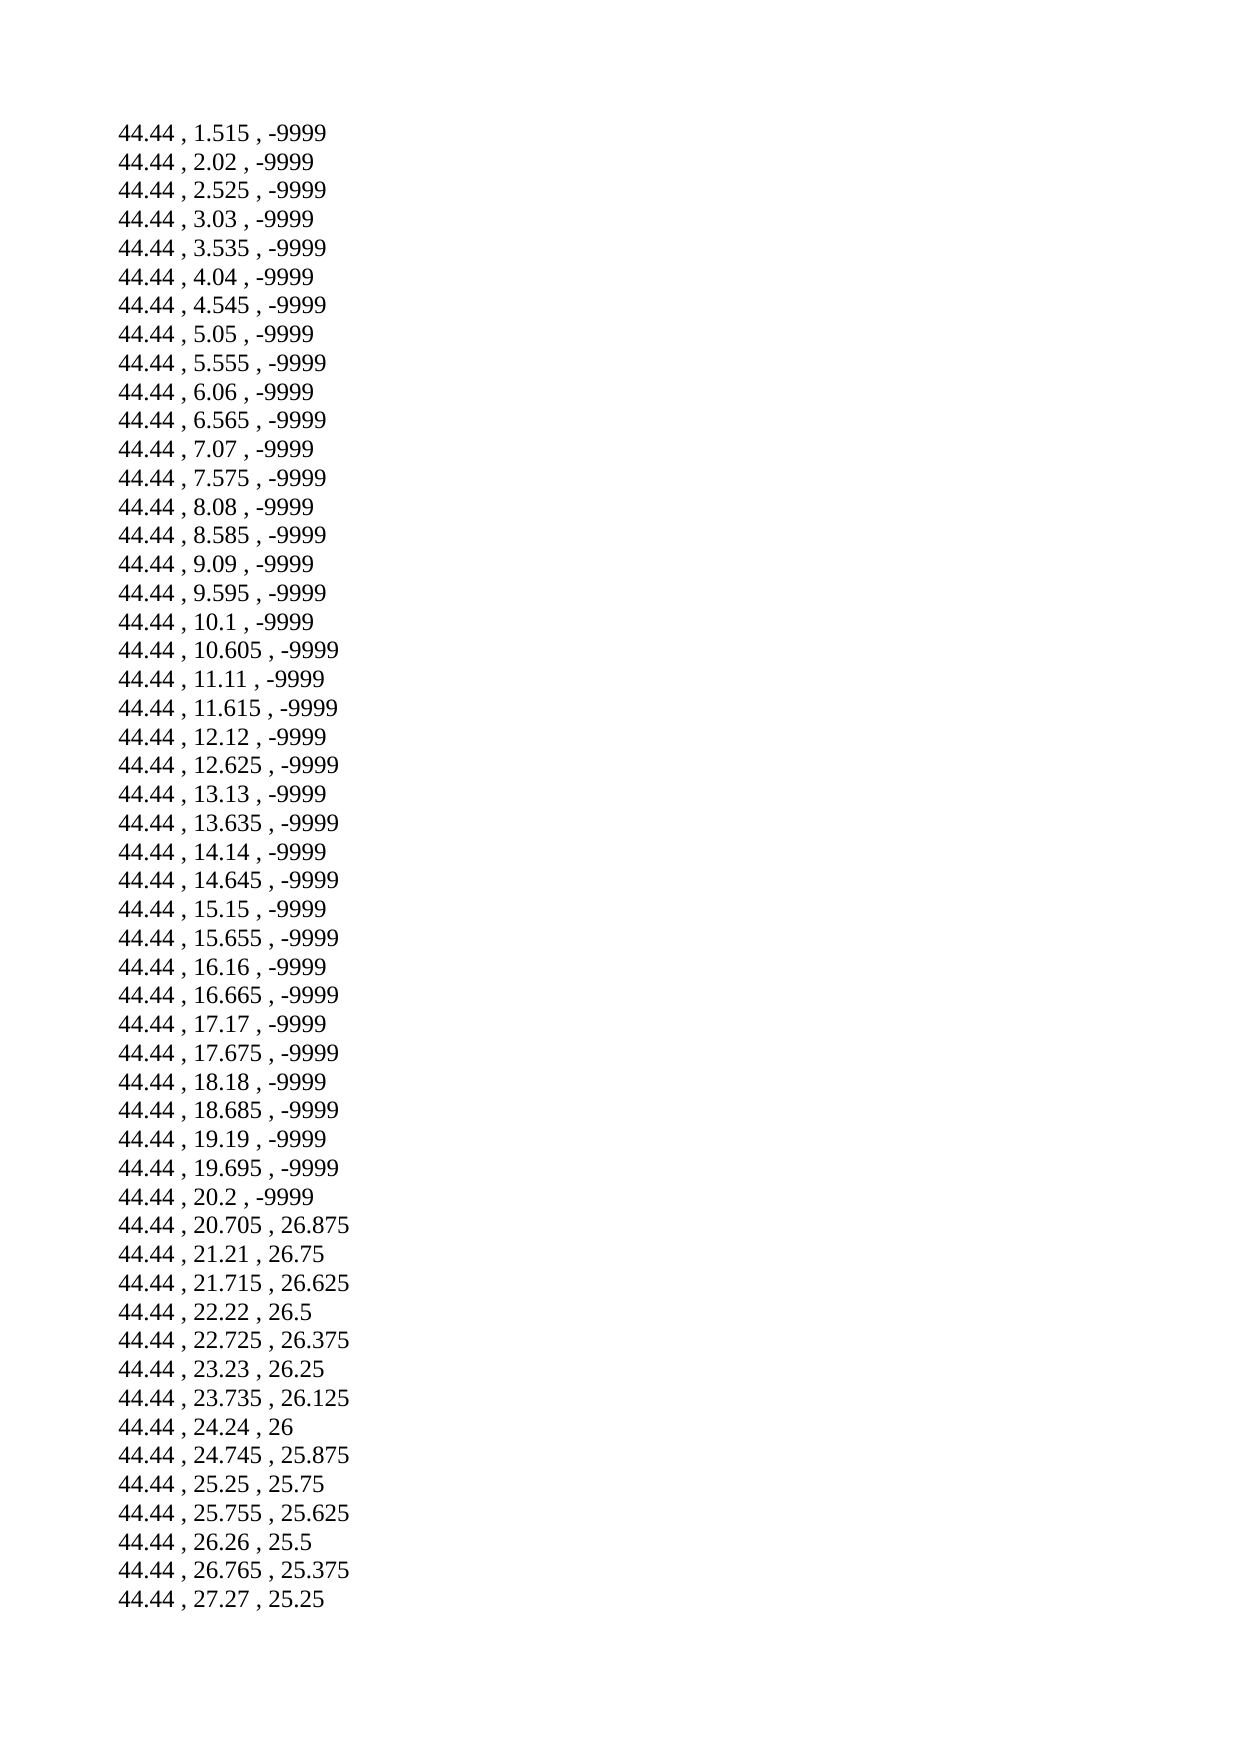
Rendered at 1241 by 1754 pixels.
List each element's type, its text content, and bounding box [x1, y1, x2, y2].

text 44.44 , 10.605 , -9999 [118, 636, 1122, 664]
text 44.44 , 13.13 , -9999 [118, 779, 1122, 808]
text 44.44 , 22.725 , 26.375 [118, 1326, 1122, 1354]
text 44.44 , 20.2 , -9999 [118, 1182, 1122, 1211]
text 44.44 , 10.1 , -9999 [118, 607, 1122, 636]
text 44.44 , 5.05 , -9999 [118, 319, 1122, 348]
text 44.44 , 15.15 , -9999 [118, 894, 1122, 923]
text 44.44 , 25.755 , 25.625 [118, 1498, 1122, 1527]
text 44.44 , 15.655 , -9999 [118, 923, 1122, 952]
text 44.44 , 12.625 , -9999 [118, 751, 1122, 779]
text 44.44 , 14.14 , -9999 [118, 837, 1122, 866]
text 44.44 , 14.645 , -9999 [118, 866, 1122, 894]
text 44.44 , 3.535 , -9999 [118, 233, 1122, 262]
text 44.44 , 19.19 , -9999 [118, 1124, 1122, 1153]
text 44.44 , 27.27 , 25.25 [118, 1584, 1122, 1613]
text 44.44 , 7.07 , -9999 [118, 434, 1122, 463]
text 44.44 , 20.705 , 26.875 [118, 1211, 1122, 1239]
text 44.44 , 9.595 , -9999 [118, 578, 1122, 607]
text 44.44 , 5.555 , -9999 [118, 348, 1122, 377]
text 44.44 , 17.17 , -9999 [118, 1009, 1122, 1038]
text 44.44 , 3.03 , -9999 [118, 204, 1122, 233]
text 44.44 , 11.615 , -9999 [118, 693, 1122, 722]
text 44.44 , 4.545 , -9999 [118, 291, 1122, 319]
text 44.44 , 17.675 , -9999 [118, 1038, 1122, 1067]
text 44.44 , 23.735 , 26.125 [118, 1383, 1122, 1412]
text 44.44 , 6.06 , -9999 [118, 377, 1122, 406]
text 44.44 , 4.04 , -9999 [118, 262, 1122, 291]
text 44.44 , 26.26 , 25.5 [118, 1527, 1122, 1556]
text 44.44 , 16.16 , -9999 [118, 952, 1122, 981]
text 44.44 , 8.585 , -9999 [118, 521, 1122, 549]
text 44.44 , 21.715 , 26.625 [118, 1268, 1122, 1297]
text 44.44 , 7.575 , -9999 [118, 463, 1122, 492]
text 44.44 , 23.23 , 26.25 [118, 1354, 1122, 1383]
text 44.44 , 24.745 , 25.875 [118, 1441, 1122, 1469]
text 44.44 , 18.18 , -9999 [118, 1067, 1122, 1096]
text 44.44 , 8.08 , -9999 [118, 492, 1122, 521]
text 44.44 , 22.22 , 26.5 [118, 1297, 1122, 1326]
text 44.44 , 12.12 , -9999 [118, 722, 1122, 751]
text 44.44 , 25.25 , 25.75 [118, 1469, 1122, 1498]
text 44.44 , 13.635 , -9999 [118, 808, 1122, 837]
text 44.44 , 2.02 , -9999 [118, 147, 1122, 176]
text 44.44 , 19.695 , -9999 [118, 1153, 1122, 1182]
text 44.44 , 24.24 , 26 [118, 1412, 1122, 1441]
text 44.44 , 1.515 , -9999 [118, 118, 1122, 147]
text 44.44 , 18.685 , -9999 [118, 1096, 1122, 1124]
text 44.44 , 6.565 , -9999 [118, 406, 1122, 434]
text 44.44 , 11.11 , -9999 [118, 664, 1122, 693]
text 44.44 , 26.765 , 25.375 [118, 1556, 1122, 1584]
text 44.44 , 16.665 , -9999 [118, 981, 1122, 1009]
text 44.44 , 21.21 , 26.75 [118, 1239, 1122, 1268]
text 44.44 , 2.525 , -9999 [118, 176, 1122, 204]
text 44.44 , 9.09 , -9999 [118, 549, 1122, 578]
